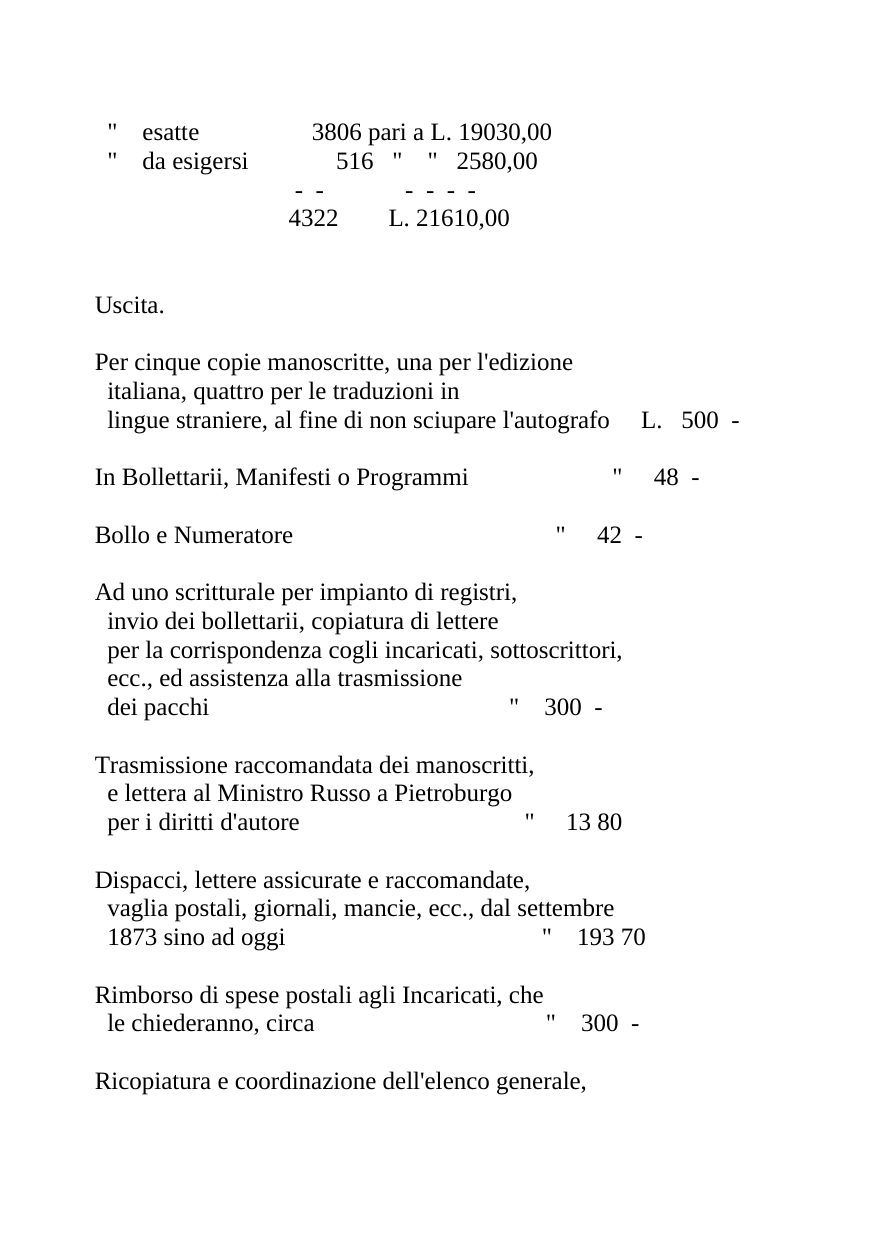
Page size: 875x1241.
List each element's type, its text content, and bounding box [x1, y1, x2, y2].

text per i diritti d'autore " 13 80 [94, 807, 779, 836]
text Ricopiatura e coordinazione dell'elenco generale, [94, 1066, 779, 1095]
text ecc., ed assistenza alla trasmissione [94, 663, 779, 692]
text vaglia postali, giornali, mancie, ecc., dal settembre [94, 893, 779, 922]
text 4322 L. 21610,00 [94, 203, 779, 232]
text Uscita. [94, 290, 779, 318]
text invio dei bollettarii, copiatura di lettere [94, 606, 779, 635]
text Ad uno scritturale per impianto di registri, [94, 577, 779, 606]
text Dispacci, lettere assicurate e raccomandate, [94, 865, 779, 893]
text Rimborso di spese postali agli Incaricati, che [94, 980, 779, 1008]
text 1873 sino ad oggi " 193 70 [94, 922, 779, 951]
text italiana, quattro per le traduzioni in [94, 376, 779, 405]
text " da esigersi 516 " " 2580,00 [94, 146, 779, 175]
text per la corrispondenza cogli incaricati, sottoscrittori, [94, 635, 779, 663]
text Trasmissione raccomandata dei manoscritti, [94, 750, 779, 778]
text Bollo e Numeratore " 42 - [94, 520, 779, 548]
text Per cinque copie manoscritte, una per l'edizione [94, 347, 779, 376]
text lingue straniere, al fine di non sciupare l'autografo L. 500 - [94, 405, 779, 433]
text le chiederanno, circa " 300 - [94, 1008, 779, 1037]
text e lettera al Ministro Russo a Pietroburgo [94, 778, 779, 807]
text dei pacchi " 300 - [94, 692, 779, 721]
text In Bollettarii, Manifesti o Programmi " 48 - [94, 462, 779, 491]
text " esatte 3806 pari a L. 19030,00 [94, 117, 779, 146]
text - - - - - - [94, 175, 779, 203]
